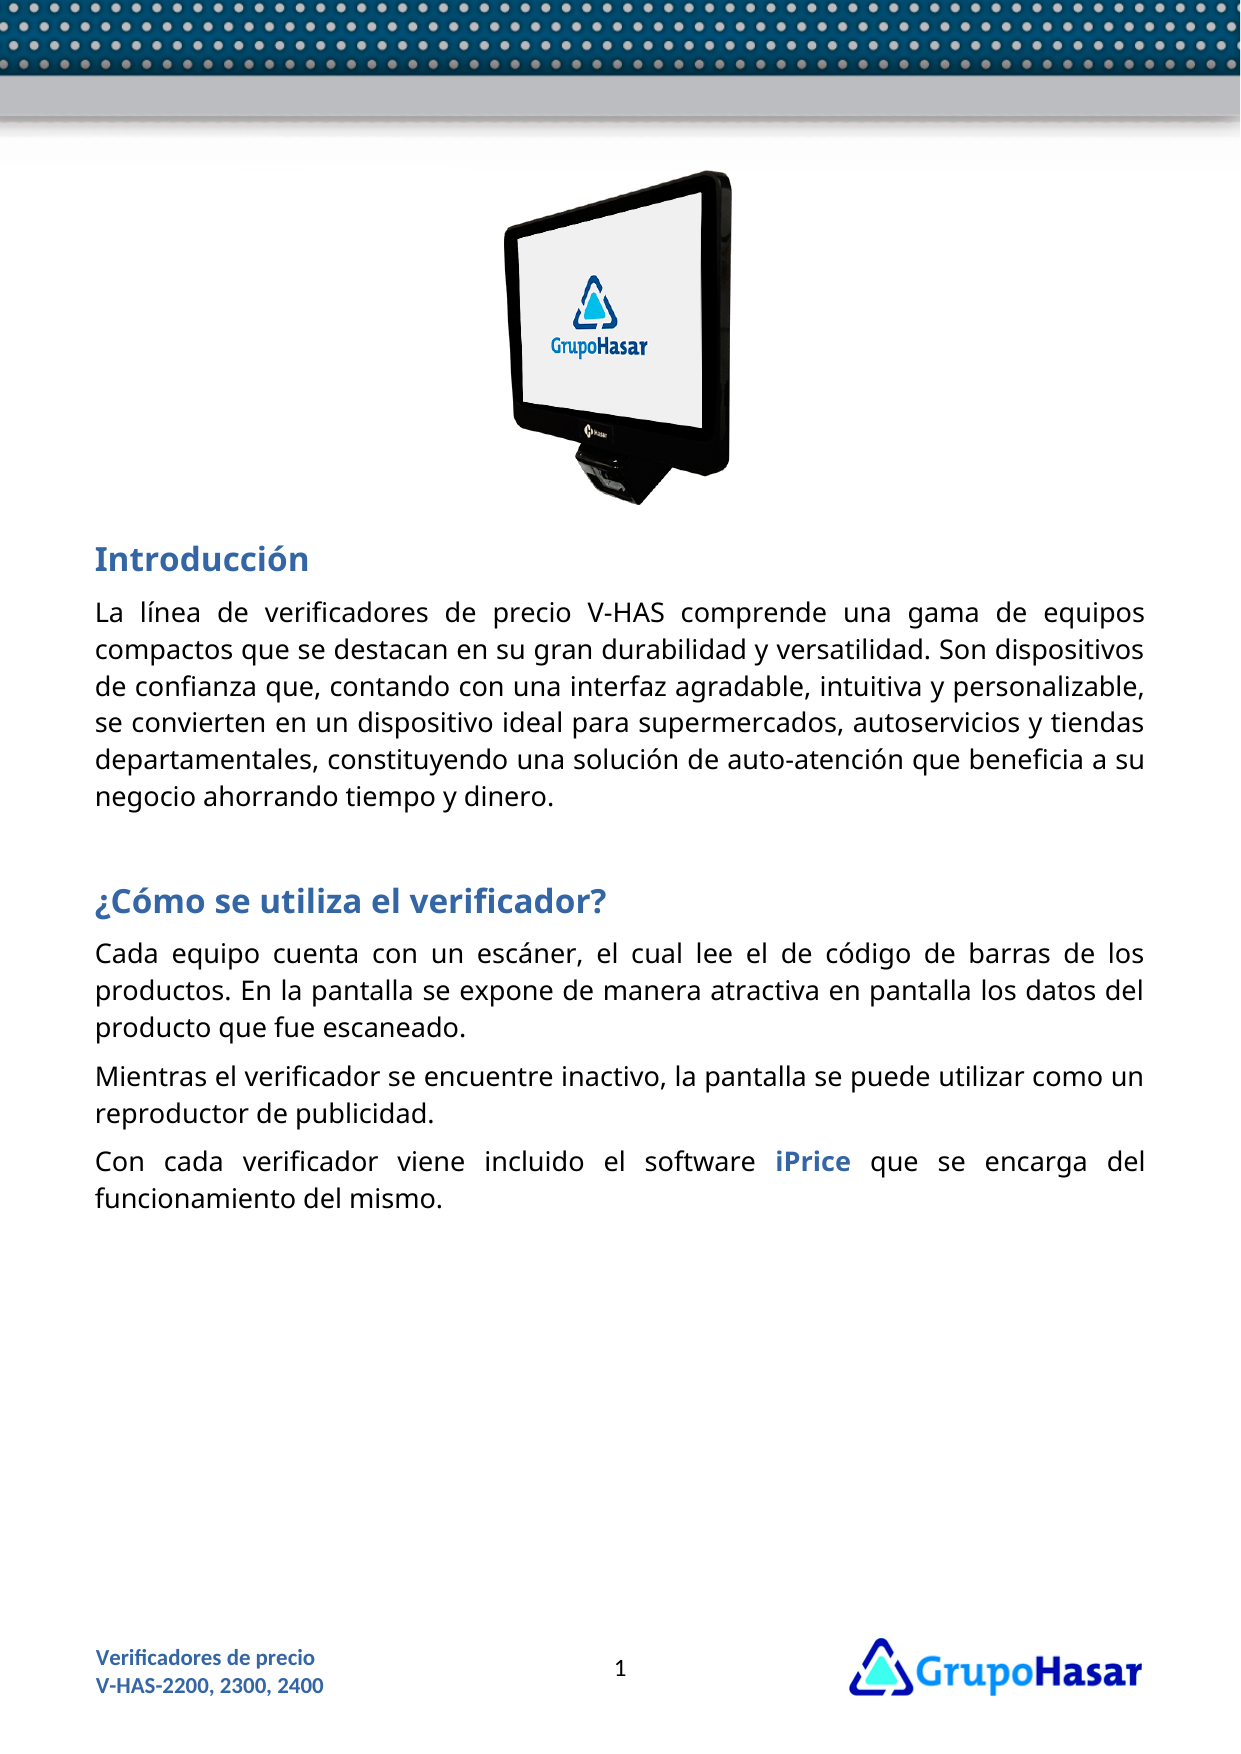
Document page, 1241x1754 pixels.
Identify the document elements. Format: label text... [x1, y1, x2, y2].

picture [674, 60, 683, 69]
picture [992, 3, 1000, 12]
picture [337, 42, 346, 50]
picture [1207, 60, 1216, 69]
picture [951, 4, 959, 12]
picture [972, 3, 980, 12]
picture [940, 23, 949, 31]
picture [931, 4, 939, 12]
picture [480, 42, 489, 50]
picture [859, 60, 867, 69]
picture [265, 60, 274, 69]
picture [408, 60, 417, 69]
picture [408, 23, 417, 31]
picture [347, 60, 356, 69]
picture [736, 23, 745, 31]
picture [132, 3, 141, 12]
picture [40, 23, 48, 31]
picture [613, 60, 621, 69]
picture [245, 23, 253, 31]
picture [296, 3, 305, 12]
picture [890, 42, 898, 50]
picture [787, 3, 796, 12]
picture [787, 42, 796, 50]
picture [767, 42, 776, 50]
picture [347, 22, 356, 31]
picture [81, 60, 90, 69]
picture [491, 22, 499, 31]
picture [1186, 22, 1195, 31]
picture [60, 60, 69, 69]
picture [869, 3, 878, 12]
picture [562, 3, 571, 12]
picture [1104, 60, 1113, 69]
picture [931, 42, 939, 50]
picture [715, 60, 724, 69]
picture [1094, 3, 1103, 12]
picture [429, 60, 438, 69]
picture [971, 42, 980, 50]
picture [245, 60, 253, 69]
picture [1166, 60, 1174, 69]
picture [153, 4, 161, 12]
picture [0, 76, 1241, 537]
picture [511, 60, 519, 69]
picture [1064, 60, 1072, 69]
picture [685, 42, 693, 50]
picture [1023, 23, 1031, 31]
picture [225, 23, 233, 31]
picture [419, 4, 427, 12]
picture [541, 3, 550, 12]
picture [1043, 60, 1052, 69]
picture [1002, 60, 1011, 69]
picture [163, 60, 172, 69]
picture [726, 4, 734, 12]
picture [1176, 42, 1185, 50]
picture [500, 42, 510, 50]
text Introducción [94, 537, 1146, 582]
picture [674, 23, 683, 31]
picture [562, 42, 571, 50]
picture [0, 23, 8, 31]
picture [552, 60, 560, 69]
picture [234, 42, 243, 50]
picture [398, 3, 407, 12]
picture [1156, 42, 1164, 50]
picture [798, 22, 806, 31]
picture [306, 60, 315, 69]
picture [1064, 23, 1072, 31]
picture [1125, 23, 1133, 31]
picture [337, 3, 345, 12]
picture [204, 23, 212, 31]
picture [470, 60, 479, 69]
picture [51, 42, 59, 50]
picture [1114, 3, 1123, 12]
picture [633, 23, 643, 31]
picture [511, 23, 519, 31]
text Cada equipo cuenta con un escáner, el cual lee el de código de barras de los productos. En la pantalla se expone de manera atractiva en pantalla los datos del producto que fue escaneado. [94, 935, 1146, 1046]
picture [378, 42, 386, 50]
picture [0, 60, 8, 69]
picture [460, 42, 468, 50]
picture [51, 3, 59, 12]
picture [122, 60, 131, 69]
picture [30, 4, 39, 12]
picture [845, 1636, 1146, 1698]
picture [214, 3, 223, 12]
picture [183, 23, 192, 31]
picture [1197, 3, 1205, 12]
picture [838, 23, 847, 31]
picture [112, 4, 120, 12]
picture [1114, 42, 1124, 50]
picture [521, 42, 530, 50]
picture [910, 3, 918, 12]
picture [265, 23, 274, 31]
picture [60, 23, 69, 31]
picture [1125, 60, 1133, 69]
picture [981, 23, 990, 31]
picture [1002, 23, 1011, 31]
picture [71, 42, 79, 50]
picture [1033, 3, 1042, 12]
picture [316, 3, 325, 12]
picture [746, 3, 754, 12]
text ¿Cómo se utiliza el verificador? [94, 878, 1146, 923]
picture [961, 23, 970, 31]
picture [449, 23, 458, 31]
picture [91, 42, 100, 50]
picture [603, 42, 612, 50]
picture [777, 23, 785, 31]
picture [807, 42, 816, 50]
picture [582, 3, 591, 12]
picture [848, 3, 857, 12]
picture [1207, 23, 1216, 31]
picture [603, 3, 612, 12]
picture [358, 3, 366, 12]
picture [552, 23, 560, 31]
picture [848, 42, 857, 50]
picture [654, 22, 663, 31]
picture [900, 60, 909, 69]
picture [920, 60, 929, 69]
picture [9, 42, 18, 50]
picture [1094, 42, 1103, 50]
picture [531, 23, 540, 31]
picture [367, 60, 376, 69]
picture [122, 23, 131, 31]
picture [9, 3, 18, 12]
picture [633, 60, 643, 69]
picture [665, 42, 673, 50]
picture [593, 60, 601, 69]
picture [920, 22, 929, 31]
picture [961, 60, 970, 69]
picture [439, 3, 447, 12]
text Con cada verificador viene incluido el software iPrice que se encarga del funcionamiento del mismo. [94, 1143, 1146, 1217]
picture [1023, 60, 1031, 69]
picture [112, 42, 120, 50]
picture [951, 42, 959, 50]
picture [388, 60, 397, 69]
picture [173, 3, 181, 12]
picture [798, 60, 806, 69]
picture [1084, 23, 1092, 31]
picture [1105, 23, 1113, 31]
picture [1033, 42, 1042, 50]
picture [1186, 60, 1195, 69]
picture [521, 3, 530, 12]
picture [40, 60, 48, 69]
picture [1156, 3, 1164, 12]
picture [142, 23, 151, 31]
picture [439, 42, 448, 50]
picture [500, 3, 509, 12]
text La línea de verificadores de precio V-HAS comprende una gama de equipos compactos que se destacan en su gran durabilidad y versatilidad. Son dispositivos de confianza que, contando con una interfaz agradable, intuitiva y personalizable, se convierten en un dispositivo ideal para supermercados, autoservicios y tiendas departamentales, constituyendo una solución de auto-atención que beneficia a su negocio ahorrando tiempo y dinero. [94, 593, 1146, 814]
picture [491, 60, 499, 69]
picture [429, 23, 438, 31]
picture [378, 4, 386, 12]
picture [900, 23, 909, 31]
picture [644, 3, 652, 12]
picture [275, 3, 284, 12]
picture [541, 42, 550, 50]
picture [470, 22, 479, 31]
picture [695, 23, 704, 31]
picture [879, 23, 887, 31]
picture [275, 42, 284, 50]
picture [1145, 60, 1154, 69]
picture [644, 42, 652, 50]
picture [992, 42, 1000, 50]
picture [613, 23, 621, 31]
picture [685, 4, 693, 12]
picture [296, 42, 305, 50]
picture [654, 60, 663, 69]
picture [828, 42, 837, 50]
picture [1084, 60, 1092, 69]
picture [665, 3, 673, 12]
picture [1073, 42, 1083, 50]
picture [306, 23, 314, 31]
picture [71, 4, 79, 12]
picture [1176, 3, 1185, 12]
picture [1145, 23, 1154, 31]
picture [572, 60, 581, 69]
picture [624, 42, 632, 50]
picture [624, 3, 632, 12]
picture [818, 23, 826, 31]
picture [358, 42, 366, 50]
picture [255, 3, 264, 12]
picture [705, 3, 714, 12]
picture [153, 42, 161, 50]
picture [726, 42, 734, 50]
picture [1227, 22, 1236, 31]
picture [757, 22, 765, 31]
picture [1217, 3, 1225, 12]
picture [582, 42, 591, 50]
picture [101, 60, 110, 69]
picture [1012, 3, 1021, 12]
picture [1043, 23, 1052, 31]
picture [1053, 42, 1062, 50]
picture [572, 23, 581, 31]
picture [767, 4, 776, 12]
picture [869, 42, 878, 50]
picture [286, 60, 294, 69]
picture [736, 60, 745, 69]
text Mientras el verificador se encuentre inactivo, la pantalla se puede utilizar como un reproductor de publicidad. [94, 1057, 1146, 1131]
picture [807, 3, 816, 12]
picture [92, 3, 100, 12]
picture [204, 60, 213, 69]
picture [1012, 42, 1021, 50]
picture [940, 60, 950, 69]
picture [910, 42, 919, 50]
picture [1073, 3, 1083, 12]
picture [327, 60, 335, 69]
picture [20, 60, 28, 69]
picture [367, 23, 376, 31]
picture [163, 23, 172, 31]
picture [1197, 42, 1205, 50]
picture [480, 3, 489, 12]
picture [20, 23, 28, 31]
picture [214, 42, 223, 50]
picture [828, 3, 837, 12]
picture [757, 60, 765, 69]
picture [30, 42, 39, 50]
picture [746, 42, 754, 50]
picture [1217, 42, 1226, 50]
picture [234, 3, 243, 12]
picture [838, 60, 847, 69]
picture [255, 42, 264, 50]
picture [388, 23, 397, 31]
picture [142, 60, 151, 69]
picture [449, 60, 458, 69]
picture [132, 42, 141, 50]
picture [1227, 60, 1236, 69]
picture [695, 60, 704, 69]
picture [193, 42, 202, 50]
picture [184, 60, 192, 69]
picture [194, 4, 202, 12]
picture [1135, 3, 1144, 12]
picture [593, 23, 601, 31]
picture [327, 23, 335, 31]
picture [398, 42, 407, 50]
picture [1053, 3, 1062, 12]
picture [81, 23, 90, 31]
picture [101, 23, 110, 31]
picture [879, 60, 888, 69]
picture [777, 60, 786, 69]
picture [173, 42, 181, 50]
picture [1135, 42, 1144, 50]
picture [531, 60, 540, 69]
picture [981, 60, 990, 69]
picture [705, 42, 714, 50]
picture [818, 60, 826, 69]
picture [225, 60, 233, 69]
picture [460, 3, 468, 12]
picture [715, 23, 724, 31]
picture [316, 42, 325, 50]
picture [1166, 23, 1174, 31]
picture [419, 42, 427, 50]
picture [286, 23, 294, 31]
picture [890, 3, 898, 12]
picture [859, 23, 867, 31]
